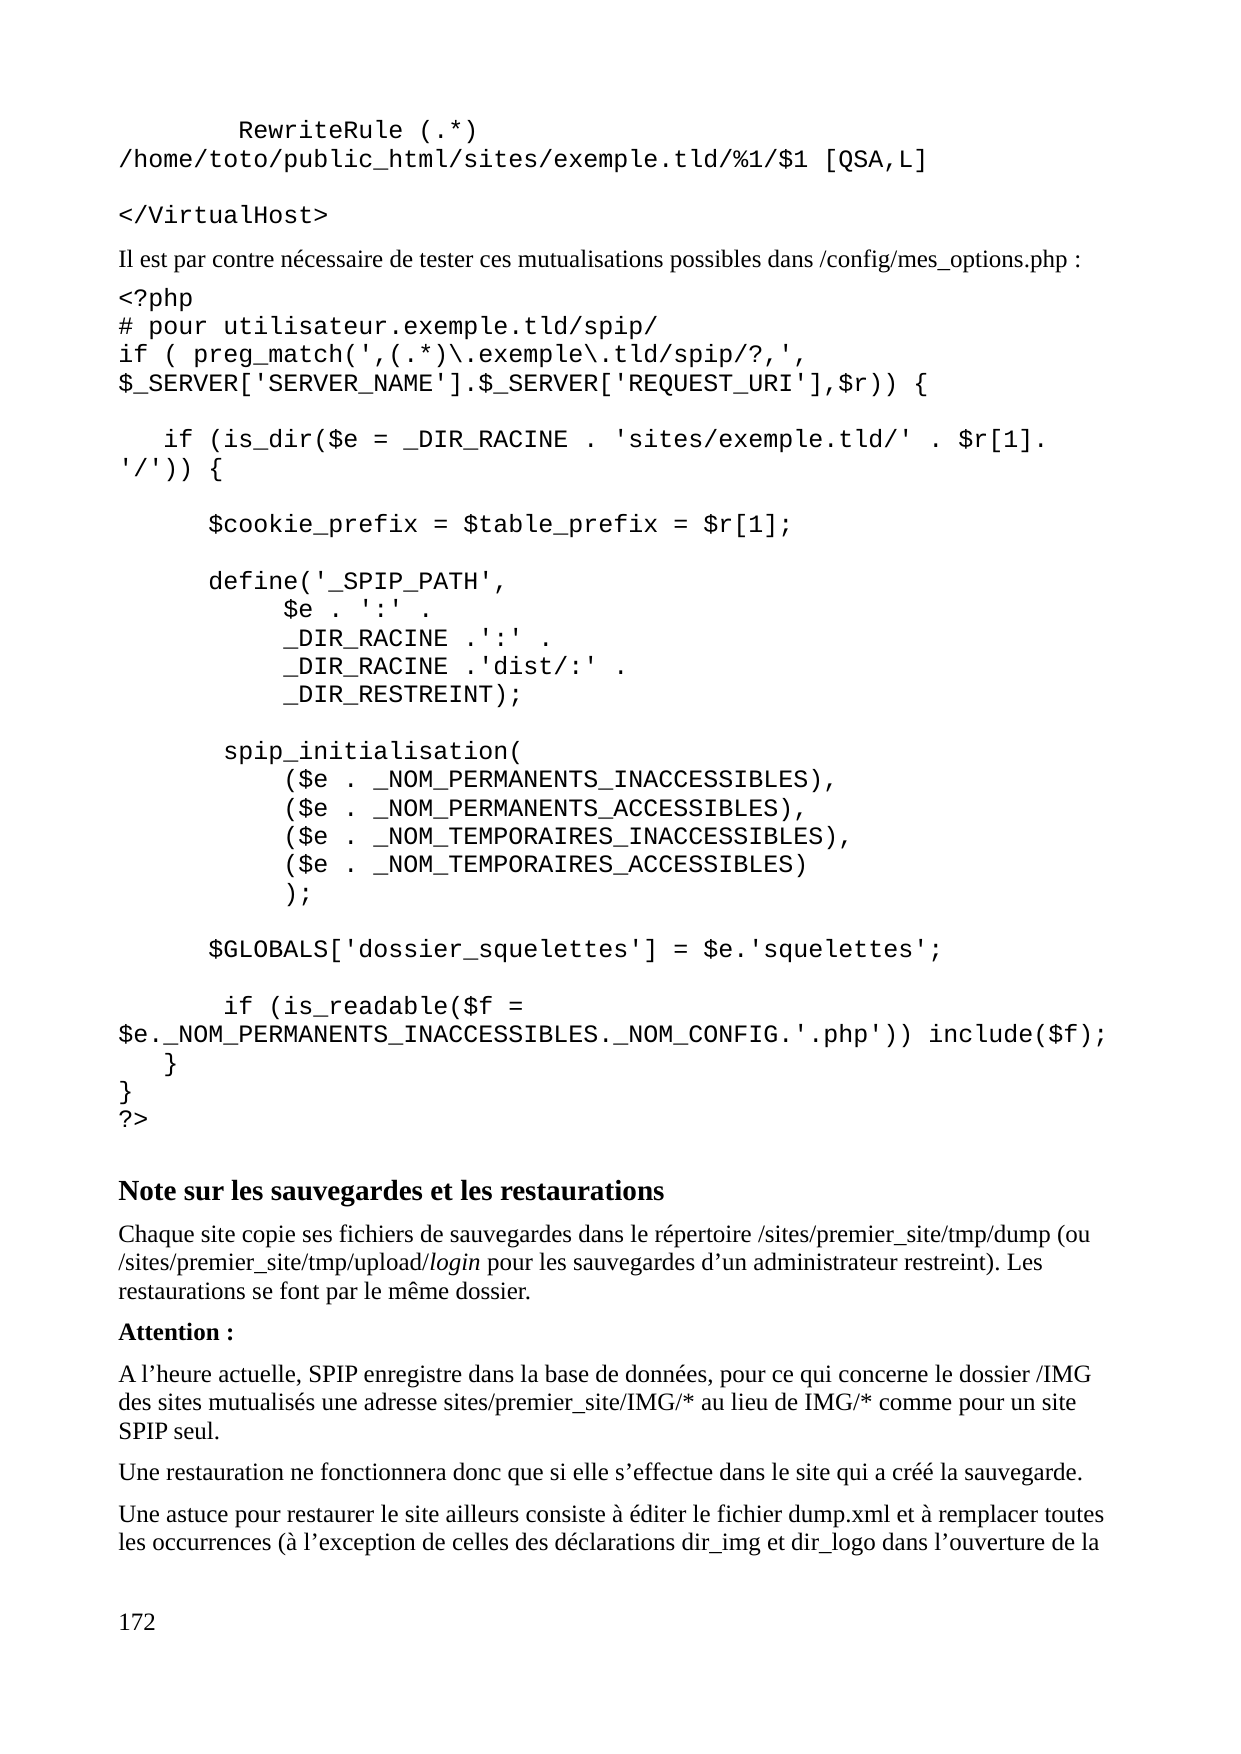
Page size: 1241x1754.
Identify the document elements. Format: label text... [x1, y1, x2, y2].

text Attention : [118, 1317, 1122, 1346]
text A l’heure actuelle, SPIP enregistre dans la base de données, pour ce qui concerne le dossier /IMG des sites mutualisés une adresse sites/premier_site/IMG/* au lieu de IMG/* comme pour un site SPIP seul. [118, 1359, 1122, 1445]
text RewriteRule (.*) /home/toto/public_html/sites/exemple.tld/%1/$1 [QSA,L] </VirtualHost> [118, 118, 1122, 231]
text Une astuce pour restaurer le site ailleurs consiste à éditer le fichier dump.xml et à remplacer toutes les occurrences (à l’exception de celles des déclarations dir_img et dir_logo dans l’ouverture de la [118, 1499, 1122, 1556]
text Une restauration ne fonctionnera donc que si elle s’effectue dans le site qui a créé la sauvegarde. [118, 1457, 1122, 1486]
text Il est par contre nécessaire de tester ces mutualisations possibles dans /config/mes_options.php : [118, 244, 1122, 273]
text Chaque site copie ses fichiers de sauvegardes dans le répertoire /sites/premier_site/tmp/dump (ou /sites/premier_site/tmp/upload/login pour les sauvegardes d’un administrateur restreint). Les restaurations se font par le même dossier. [118, 1219, 1122, 1305]
text <?php # pour utilisateur.exemple.tld/spip/ if ( preg_match(',(.*)\.exemple\.tld/spip/?,',$_SERVER['SERVER_NAME'].$_SERVER['REQUEST_URI'],$r)) { if (is_dir($e = _DIR_RACINE . 'sites/exemple.tld/' . $r[1]. '/')) { $cookie_prefix = $table_prefix = $r[1]; define('_SPIP_PATH', $e . ':' . _DIR_RACINE .':' . _DIR_RACINE .'dist/:' . _DIR_RESTREINT); spip_initialisation( ($e . _NOM_PERMANENTS_INACCESSIBLES), ($e . _NOM_PERMANENTS_ACCESSIBLES), ($e . _NOM_TEMPORAIRES_INACCESSIBLES), ($e . _NOM_TEMPORAIRES_ACCESSIBLES) ); $GLOBALS['dossier_squelettes'] = $e.'squelettes'; if (is_readable($f = $e._NOM_PERMANENTS_INACCESSIBLES._NOM_CONFIG.'.php')) include($f); } } ?> [118, 285, 1122, 1135]
subtitle Note sur les sauvegardes et les restaurations [118, 1173, 1122, 1206]
